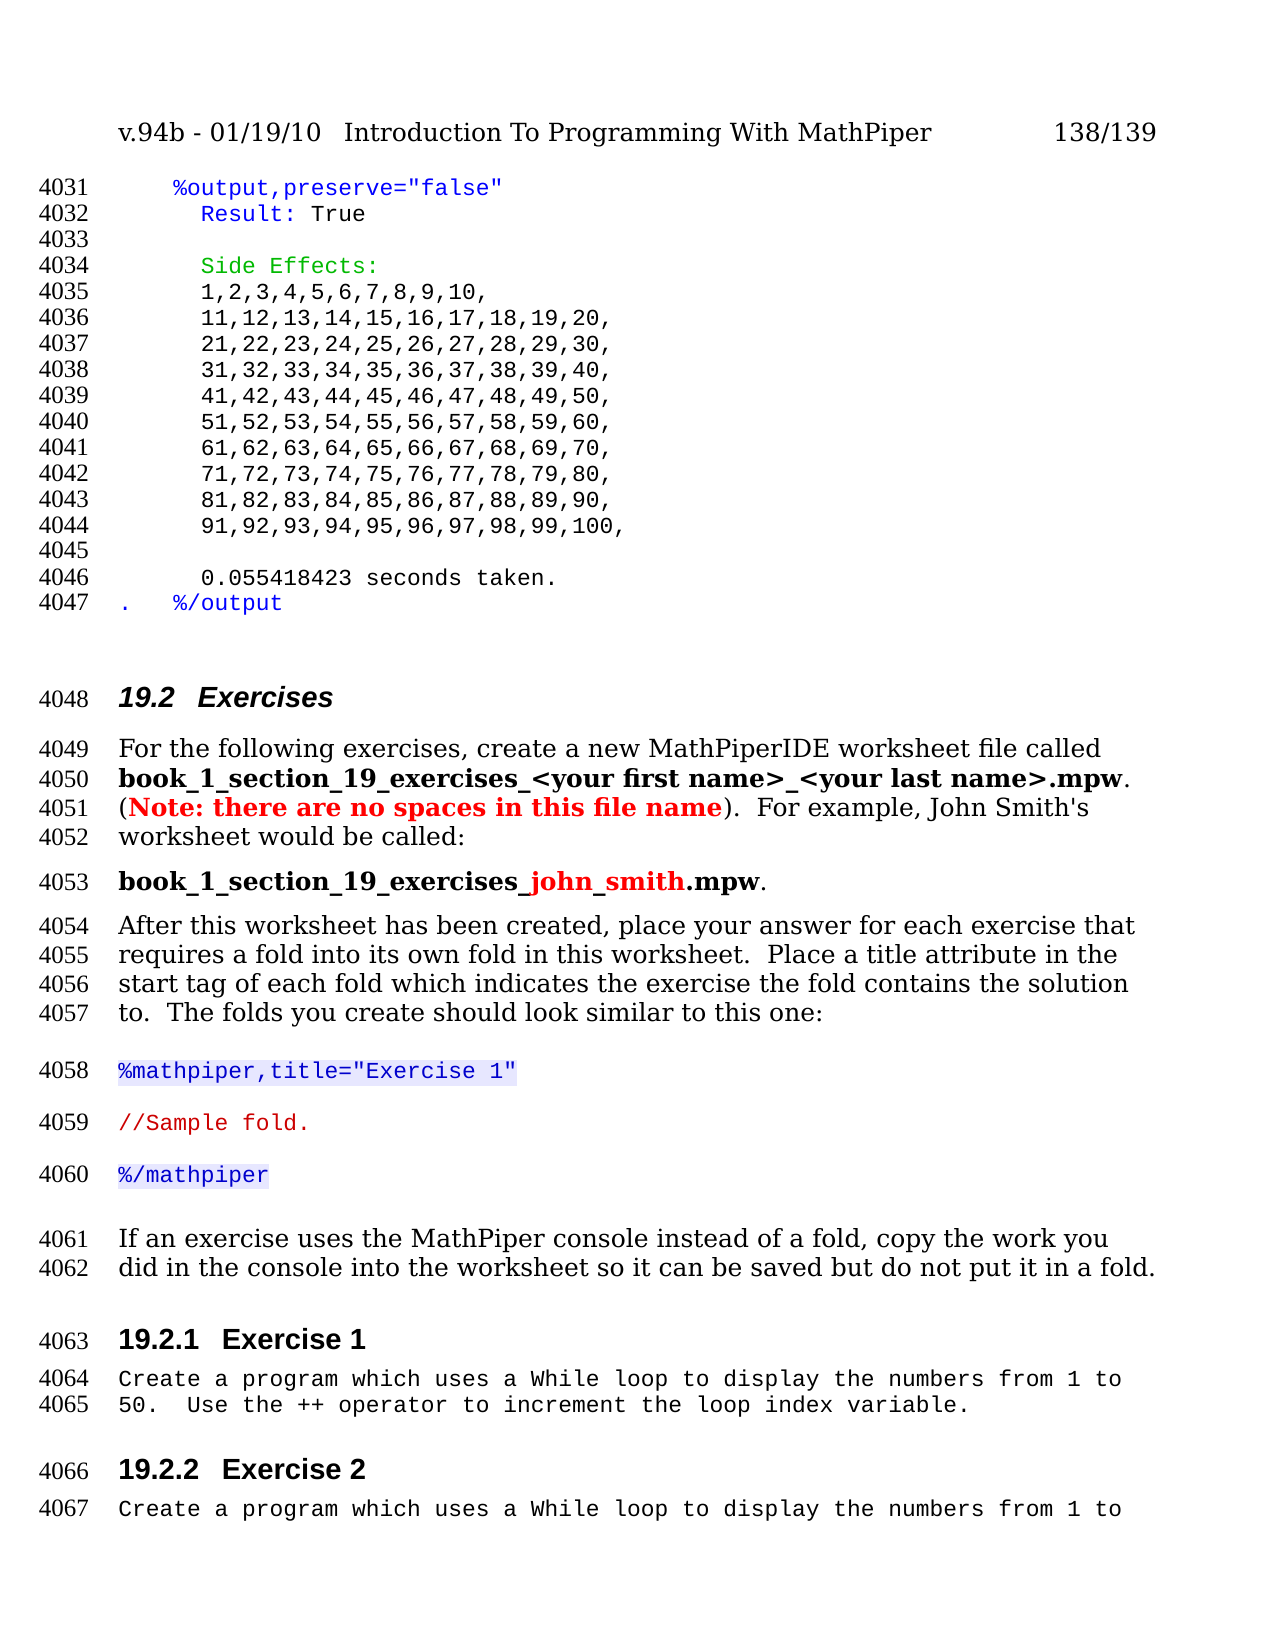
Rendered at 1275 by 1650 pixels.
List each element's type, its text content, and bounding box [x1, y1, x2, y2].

text Create a program which uses a While loop to display the numbers from 1 to 50. Use the ++ operator to increment the loop index variable. [118, 1367, 1157, 1419]
text 21,22,23,24,25,26,27,28,29,30, [118, 332, 1157, 358]
text 51,52,53,54,55,56,57,58,59,60, [118, 410, 1157, 436]
text 31,32,33,34,35,36,37,38,39,40, [118, 358, 1157, 384]
text If an exercise uses the MathPiper console instead of a fold, copy the work you did in the console into the worksheet so it can be saved but do not put it in a fold. [118, 1224, 1157, 1283]
text Side Effects: [118, 254, 1157, 281]
text After this worksheet has been created, place your answer for each exercise that requires a fold into its own fold in this worksheet. Place a title attribute in the start tag of each fold which indicates the exercise the fold contains the solution to. The folds you create should look similar to this one: [118, 911, 1157, 1028]
text 0.055418423 seconds taken. [118, 566, 1157, 592]
text For the following exercises, create a new MathPiperIDE worksheet file called book_1_section_19_exercises_<your first name>_<your last name>.mpw. (Note: there are no spaces in this file name). For example, John Smith's worksheet would be called: [118, 735, 1157, 852]
text 71,72,73,74,75,76,77,78,79,80, [118, 462, 1157, 488]
subtitle Exercise 1 [118, 1322, 1157, 1355]
text 41,42,43,44,45,46,47,48,49,50, [118, 384, 1157, 410]
subtitle Exercises [118, 680, 1157, 714]
text . %/output [118, 592, 1157, 618]
text book_1_section_19_exercises_john_smith.mpw. [118, 867, 1157, 896]
text 91,92,93,94,95,96,97,98,99,100, [118, 514, 1157, 540]
text %output,preserve="false" [118, 177, 1157, 203]
subtitle Exercise 2 [118, 1452, 1157, 1486]
text Result: True [118, 203, 1157, 229]
text %mathpiper,title="Exercise 1" [118, 1060, 1157, 1086]
text Create a program which uses a While loop to display the numbers from 1 to [118, 1498, 1157, 1524]
text //Sample fold. [118, 1112, 1157, 1138]
text 81,82,83,84,85,86,87,88,89,90, [118, 488, 1157, 514]
text 11,12,13,14,15,16,17,18,19,20, [118, 306, 1157, 332]
text 1,2,3,4,5,6,7,8,9,10, [118, 281, 1157, 306]
text 61,62,63,64,65,66,67,68,69,70, [118, 436, 1157, 462]
text %/mathpiper [118, 1163, 1157, 1189]
